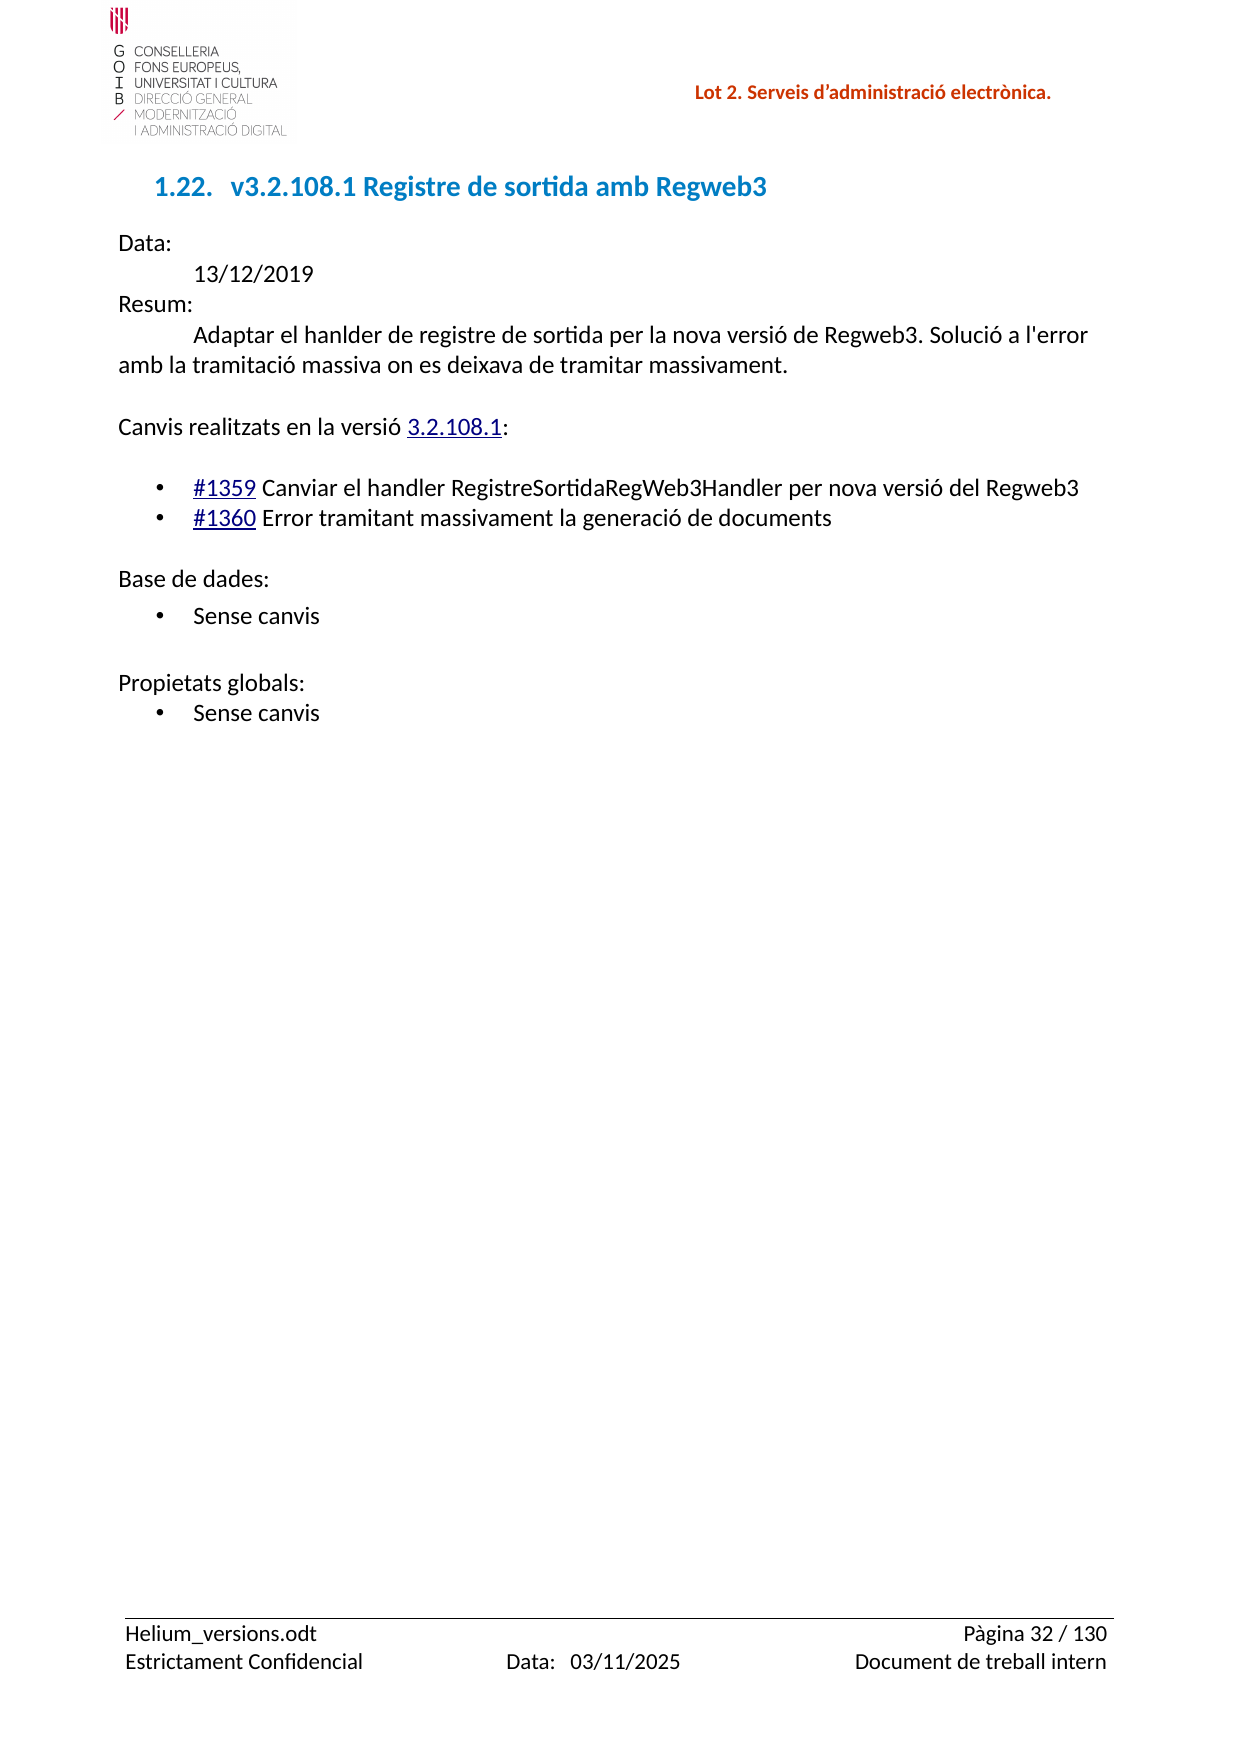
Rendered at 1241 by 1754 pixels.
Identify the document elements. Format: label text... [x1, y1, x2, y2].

text Base de dades: [118, 563, 1122, 594]
subtitle v3.2.108.1 Registre de sortida amb Regweb3 [153, 168, 1122, 204]
list #1359 Canviar el handler RegistreSortidaRegWeb3Handler per nova versió del Regweb3 [156, 472, 1122, 502]
text Data: [118, 228, 1122, 258]
text Resum: [118, 289, 1122, 319]
list Sense canvis [156, 600, 1122, 630]
list #1360 Error tramitant massivament la generació de documents [156, 502, 1122, 533]
text Propietats globals: [118, 667, 1122, 697]
picture [100, 0, 297, 144]
text 13/12/2019 [118, 258, 1122, 289]
text Adaptar el hanlder de registre de sortida per la nova versió de Regweb3. Solució a l'error amb la tramitació massiva on es deixava de tramitar massivament. [118, 319, 1122, 380]
text Canvis realitzats en la versió 3.2.108.1: [118, 411, 1122, 441]
list Sense canvis [156, 697, 1122, 728]
